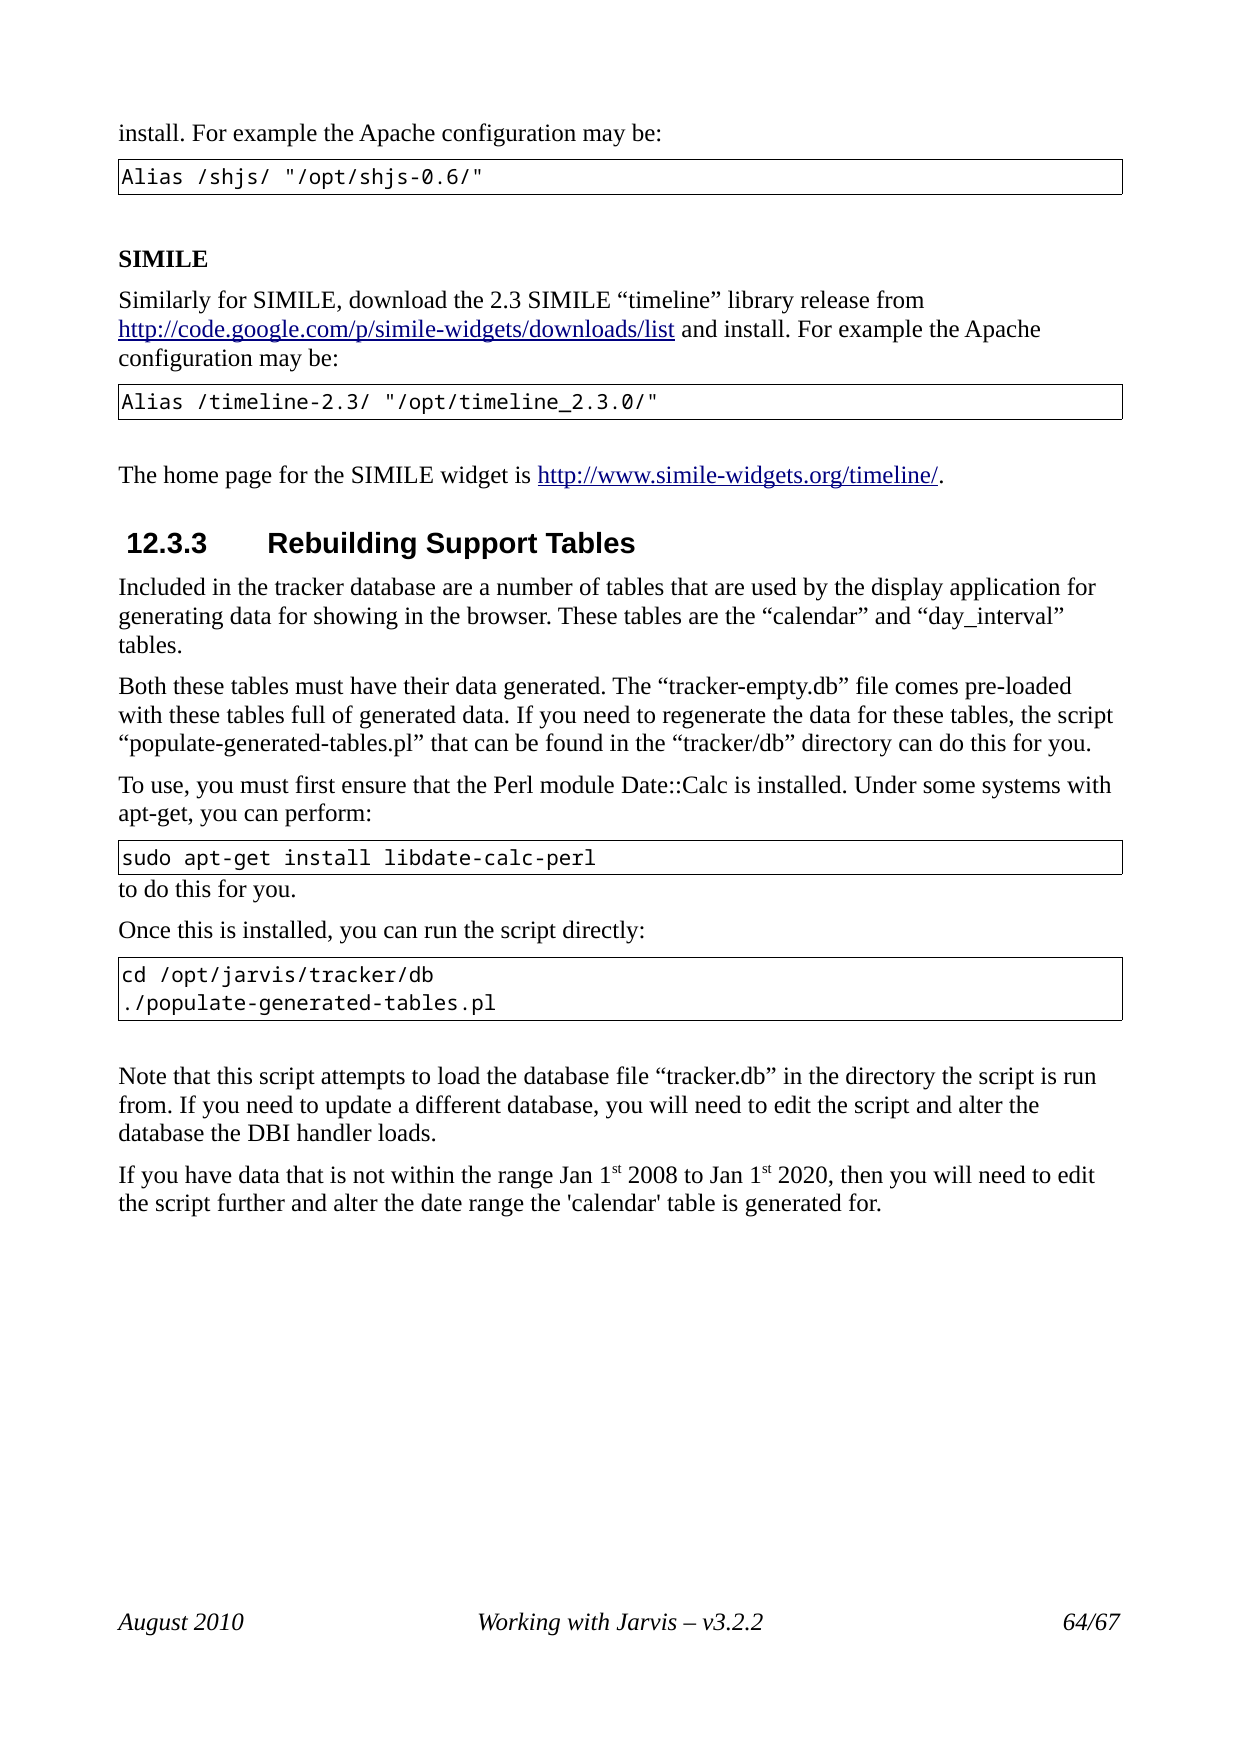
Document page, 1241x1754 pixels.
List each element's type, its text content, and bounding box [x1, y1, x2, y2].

subtitle SIMILE [118, 244, 1122, 273]
text Once this is installed, you can run the script directly: [118, 916, 1122, 944]
text Alias /timeline-2.3/ "/opt/timeline_2.3.0/" [119, 385, 1122, 419]
text Both these tables must have their data generated. The “tracker-empty.db” file comes pre-loaded with these tables full of generated data. If you need to regenerate the data for these tables, the script “populate-generated-tables.pl” that can be found in the “tracker/db” directory can do this for you. [118, 671, 1122, 757]
text The home page for the SIMILE widget is http://www.simile-widgets.org/timeline/. [118, 460, 1122, 489]
text to do this for you. [118, 875, 1122, 903]
text ./populate-generated-tables.pl [119, 985, 1122, 1020]
text To use, you must first ensure that the Perl module Date::Calc is installed. Under some systems with apt-get, you can perform: [118, 770, 1122, 827]
text install. For example the Apache configuration may be: [118, 118, 1122, 147]
text Alias /shjs/ "/opt/shjs-0.6/" [119, 160, 1122, 194]
text Similarly for SIMILE, download the 2.3 SIMILE “timeline” library release from http://code.google.com/p/simile-widgets/downloads/list and install. For example the Apache configuration may be: [118, 286, 1122, 372]
text Included in the tracker database are a number of tables that are used by the display application for generating data for showing in the browser. These tables are the “calendar” and “day_interval” tables. [118, 572, 1122, 658]
text sudo apt-get install libdate-calc-perl [119, 841, 1122, 874]
text If you have data that is not within the range Jan 1st 2008 to Jan 1st 2020, then you will need to edit the script further and alter the date range the 'calendar' table is generated for. [118, 1160, 1122, 1217]
text Note that this script attempts to load the database file “tracker.db” in the directory the script is run from. If you need to update a different database, you will need to edit the script and alter the database the DBI handler loads. [118, 1061, 1122, 1147]
text cd /opt/jarvis/tracker/db [119, 958, 1122, 985]
subtitle Rebuilding Support Tables [118, 526, 1122, 560]
